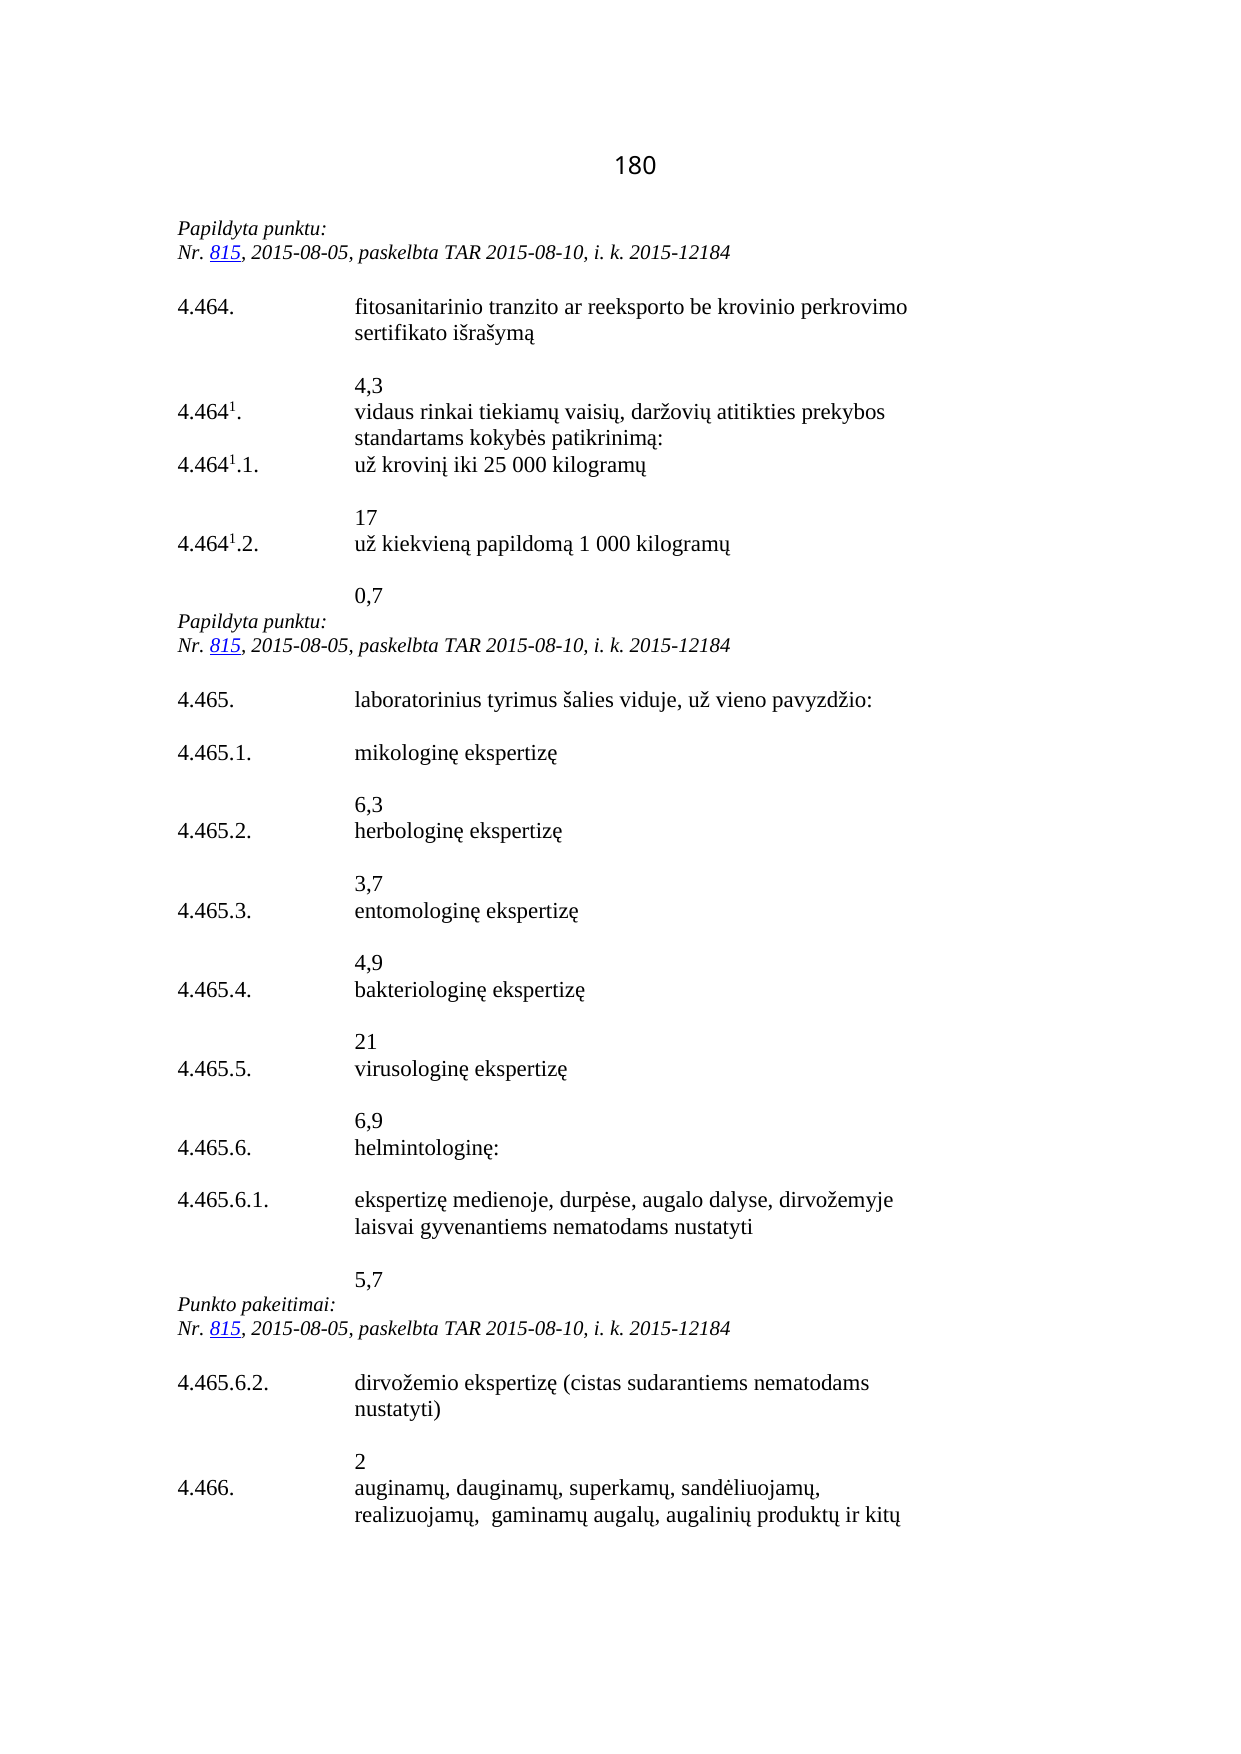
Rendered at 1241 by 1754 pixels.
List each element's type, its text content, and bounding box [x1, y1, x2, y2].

text sertifikato išrašymą 4,3 [354, 319, 945, 398]
text 4.465.6. helmintologinę: [177, 1134, 945, 1187]
text 4.464. fitosanitarinio tranzito ar reeksporto be krovinio perkrovimo [177, 293, 945, 319]
text Nr. 815, 2015-08-05, paskelbta TAR 2015-08-10, i. k. 2015-12184 [177, 1316, 1093, 1340]
text Nr. 815, 2015-08-05, paskelbta TAR 2015-08-10, i. k. 2015-12184 [177, 240, 1093, 264]
text 4.465.1. mikologinę ekspertizę 6,3 [177, 738, 945, 818]
text 4.4641.1. už krovinį iki 25 000 kilogramų 17 [177, 451, 945, 530]
text 4.465.6.1. ekspertizę medienoje, durpėse, augalo dalyse, dirvožemyje [177, 1187, 945, 1213]
text 4.465.3. entomologinę ekspertizę 4,9 [177, 897, 945, 976]
text Papildyta punktu: [177, 609, 1093, 633]
text 4.466. auginamų, dauginamų, superkamų, sandėliuojamų, [177, 1474, 945, 1501]
text Punkto pakeitimai: [177, 1292, 1093, 1316]
text Nr. 815, 2015-08-05, paskelbta TAR 2015-08-10, i. k. 2015-12184 [177, 633, 1093, 657]
text 4.4641. vidaus rinkai tiekiamų vaisių, daržovių atitikties prekybos [177, 398, 945, 424]
text 4.465.5. virusologinę ekspertizę 6,9 [177, 1055, 945, 1134]
text 4.465.4. bakteriologinę ekspertizę 21 [177, 976, 945, 1055]
text 4.465. laboratorinius tyrimus šalies viduje, už vieno pavyzdžio: [177, 686, 945, 738]
text standartams kokybės patikrinimą: [354, 424, 945, 451]
text 4.465.6.2. dirvožemio ekspertizę (cistas sudarantiems nematodams nustatyti) 2 [177, 1369, 945, 1474]
text Papildyta punktu: [177, 216, 1093, 240]
text 4.465.2. herbologinę ekspertizę 3,7 [177, 818, 945, 897]
text laisvai gyvenantiems nematodams nustatyti 5,7 [354, 1213, 945, 1292]
text realizuojamų, gaminamų augalų, augalinių produktų ir kitų [354, 1501, 945, 1527]
text 4.4641.2. už kiekvieną papildomą 1 000 kilogramų 0,7 [177, 530, 945, 609]
